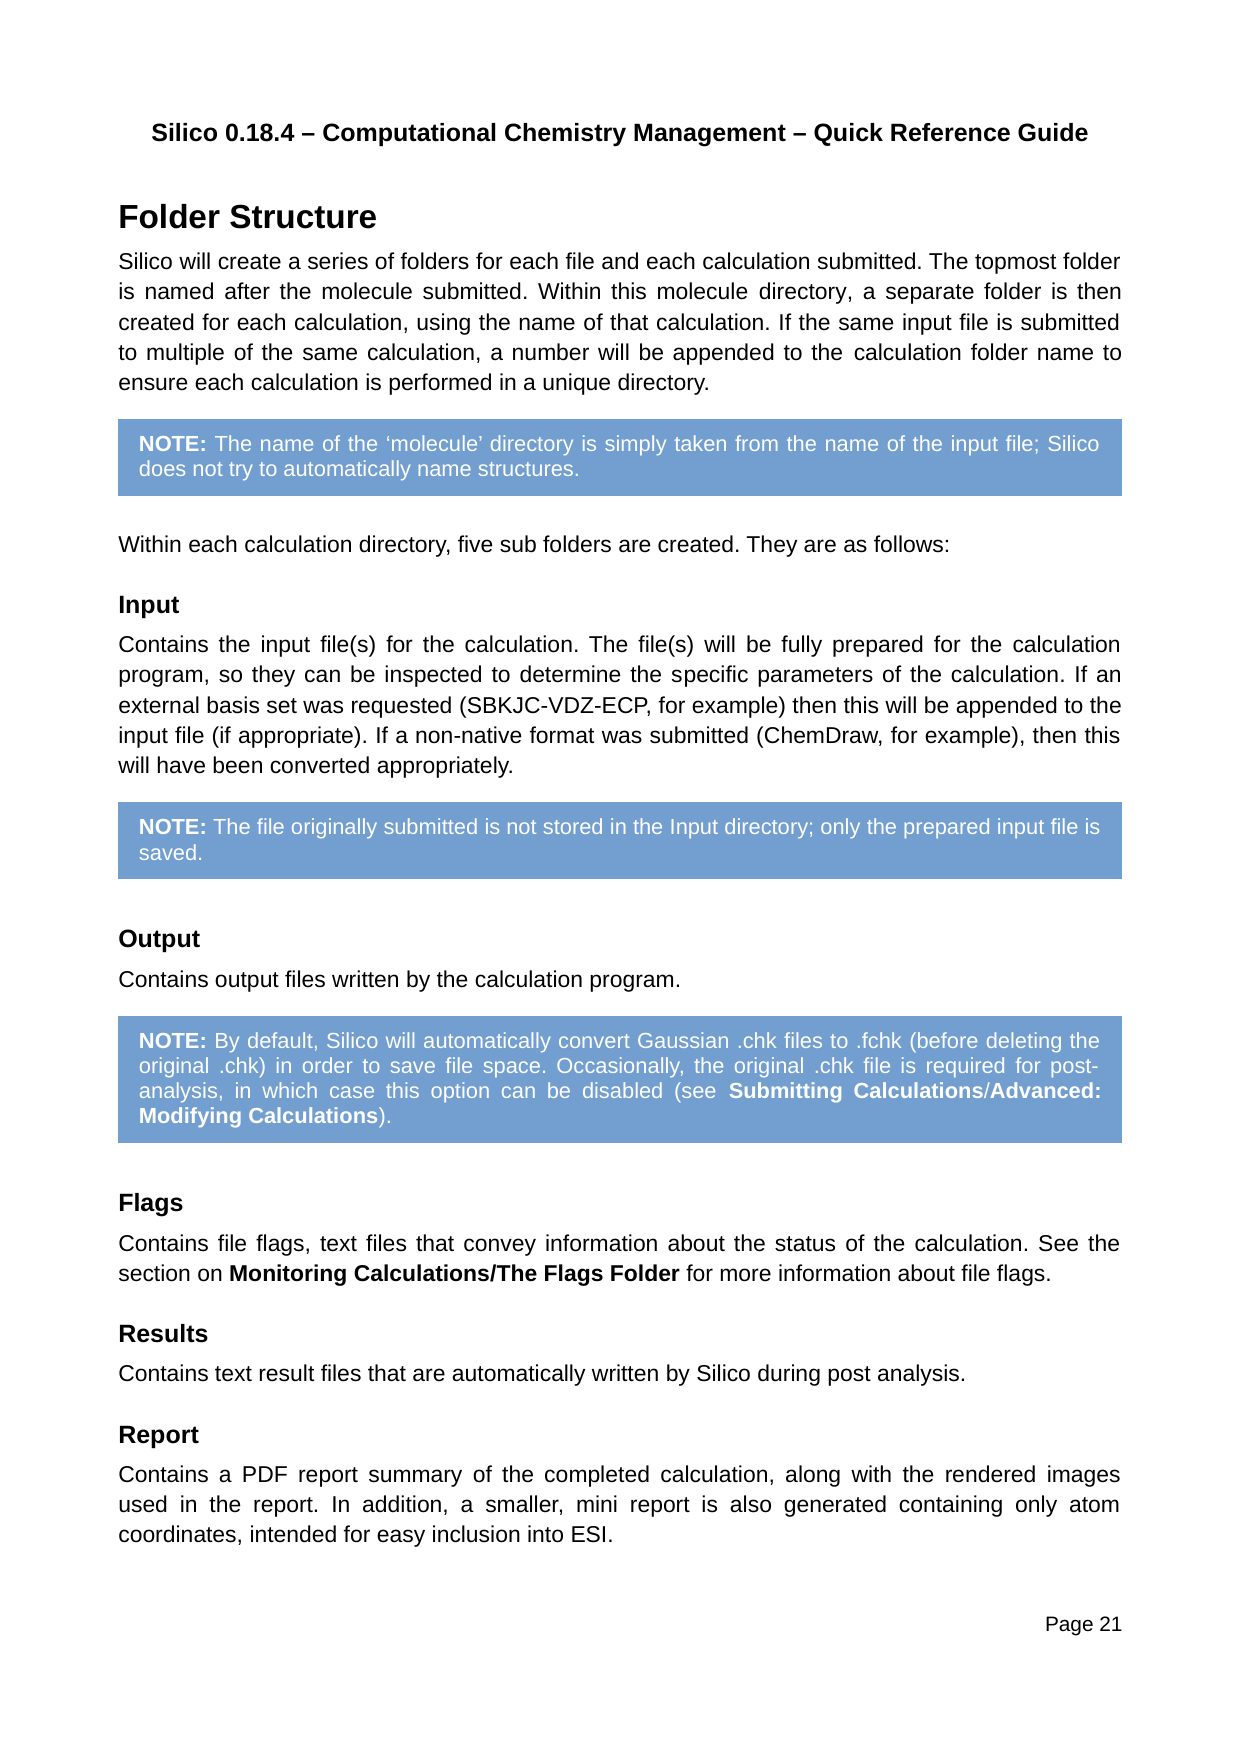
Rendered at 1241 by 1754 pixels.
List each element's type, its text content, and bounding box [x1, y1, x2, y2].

text Contains a PDF report summary of the completed calculation, along with the rendered images used in the report. In addition, a smaller, mini report is also generated containing only atom coordinates, intended for easy inclusion into ESI. [118, 1461, 1122, 1548]
subtitle Flags [118, 1143, 1122, 1217]
subtitle Input [118, 590, 1122, 619]
subtitle Report [118, 1420, 1122, 1448]
subtitle Output [118, 879, 1122, 953]
text Within each calculation directory, five sub folders are created. They are as follows: [118, 496, 1122, 557]
text Contains file flags, text files that convey information about the status of the calculation. See the section on Monitoring Calculations/The Flags Folder for more information about file flags. [118, 1229, 1122, 1286]
text Contains output files written by the calculation program. [118, 966, 1122, 992]
text Contains the input file(s) for the calculation. The file(s) will be fully prepared for the calculation program, so they can be inspected to determine the specific parameters of the calculation. If an external basis set was requested (SBKJC-VDZ-ECP, for example) then this will be appended to the input file (if appropriate). If a non-native format was submitted (ChemDraw, for example), then this will have been converted appropriately. [118, 631, 1122, 778]
text NOTE: By default, Silico will automatically convert Gaussian .chk files to .fchk (before deleting the original .chk) in order to save file space. Occasionally, the original .chk file is required for post-analysis, in which case this option can be disabled (see Submitting Calculations/Advanced: Modifying Calculations). [139, 1028, 1101, 1128]
text [118, 414, 1122, 419]
text NOTE: The name of the ‘molecule’ directory is simply taken from the name of the input file; Silico does not try to automatically name structures. [139, 431, 1101, 482]
text Silico will create a series of folders for each file and each calculation submitted. The topmost folder is named after the molecule submitted. Within this molecule directory, a separate folder is then created for each calculation, using the name of that calculation. If the same input file is submitted to multiple of the same calculation, a number will be appended to the calculation folder name to ensure each calculation is performed in a unique directory. [118, 248, 1122, 395]
subtitle Folder Structure [118, 197, 1122, 236]
subtitle Results [118, 1319, 1122, 1348]
text Contains text result files that are automatically written by Silico during post analysis. [118, 1360, 1122, 1387]
text NOTE: The file originally submitted is not stored in the Input directory; only the prepared input file is saved. [139, 814, 1101, 864]
